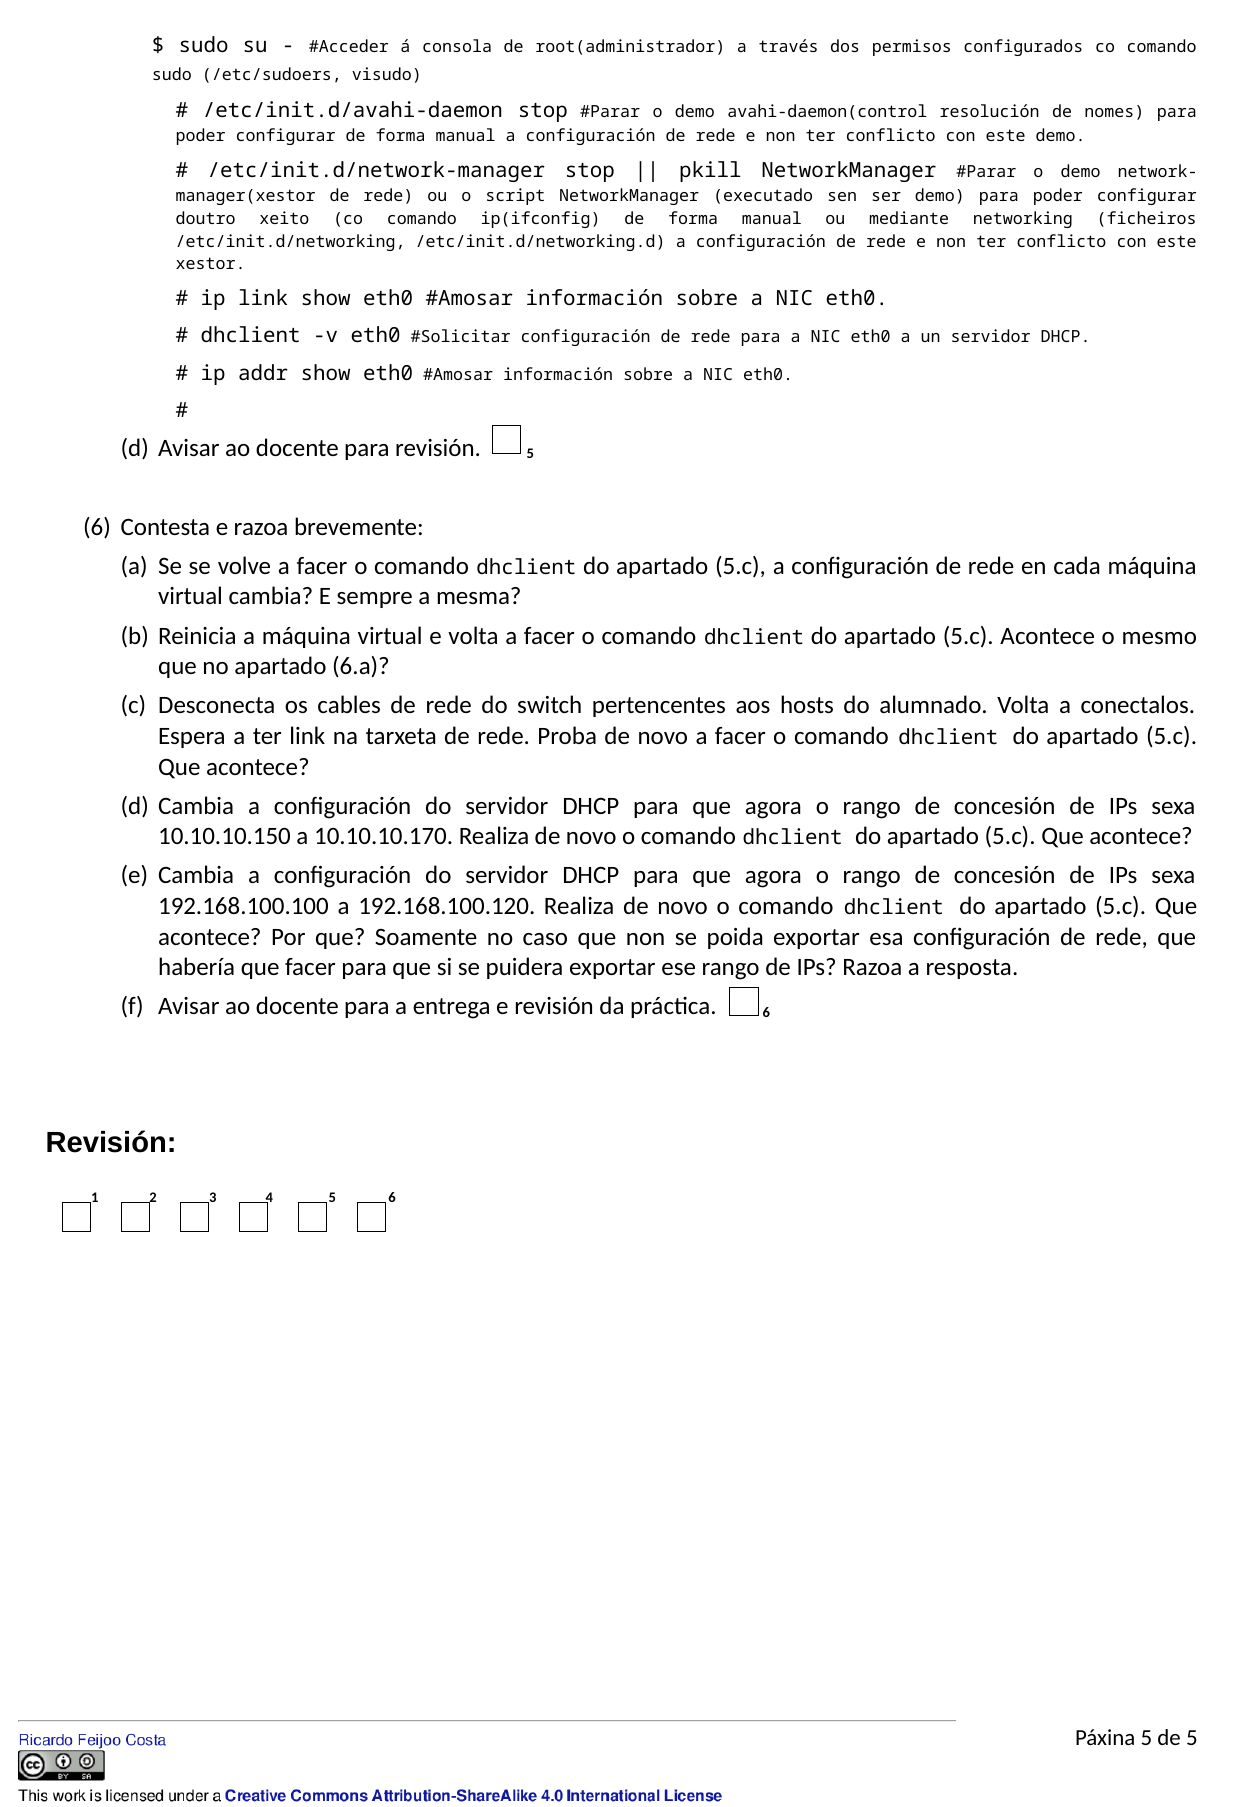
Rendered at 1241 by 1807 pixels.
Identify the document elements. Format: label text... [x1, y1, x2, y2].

list Reinicia a máquina virtual e volta a facer o comando dhclient do apartado (5.c). Acontece o mesmo que no apartado (6.a)? [120, 620, 1197, 681]
list # ip addr show eth0 #Amosar información sobre a NIC eth0. [140, 358, 1197, 386]
picture [8, 1715, 957, 1806]
list # /etc/init.d/network-manager stop || pkill NetworkManager #Parar o demo network-manager(xestor de rede) ou o script NetworkManager (executado sen ser demo) para poder configurar doutro xeito (co comando ip(ifconfig) de forma manual ou mediante networking (ficheiros /etc/init.d/networking, /etc/init.d/networking.d) a configuración de rede e non ter conflicto con este xestor. [140, 155, 1197, 275]
text 1 2 3 4 5 6 [45, 1176, 1197, 1206]
list Se se volve a facer o comando dhclient do apartado (5.c), a configuración de rede en cada máquina virtual cambia? E sempre a mesma? [120, 550, 1197, 611]
list # dhclient -v eth0 #Solicitar configuración de rede para a NIC eth0 a un servidor DHCP. [140, 321, 1197, 349]
list Avisar ao docente para revisión. 5 [120, 432, 1197, 463]
list Cambia a configuración do servidor DHCP para que agora o rango de concesión de IPs sexa 192.168.100.100 a 192.168.100.120. Realiza de novo o comando dhclient do apartado (5.c). Que acontece? Por que? Soamente no caso que non se poida exportar esa configuración de rede, que habería que facer para que si se puidera exportar ese rango de IPs? Razoa a resposta. [120, 860, 1197, 982]
list Desconecta os cables de rede do switch pertencentes aos hosts do alumnado. Volta a conectalos. Espera a ter link na tarxeta de rede. Proba de novo a facer o comando dhclient do apartado (5.c). Que acontece? [120, 689, 1197, 781]
list # /etc/init.d/avahi-daemon stop #Parar o demo avahi-daemon(control resolución de nomes) para poder configurar de forma manual a configuración de rede e non ter conflicto con este demo. [140, 96, 1197, 147]
list # ip link show eth0 #Amosar información sobre a NIC eth0. [140, 283, 1197, 312]
list Contesta e razoa brevemente: [83, 511, 1197, 541]
list # [140, 395, 1197, 423]
subtitle Revisión: [45, 1124, 1197, 1158]
list Cambia a configuración do servidor DHCP para que agora o rango de concesión de IPs sexa 10.10.10.150 a 10.10.10.170. Realiza de novo o comando dhclient do apartado (5.c). Que acontece? [120, 790, 1197, 851]
list Avisar ao docente para a entrega e revisión da práctica. 6 [120, 991, 1197, 1021]
list $ sudo su - #Acceder á consola de root(administrador) a través dos permisos configurados co comando sudo (/etc/sudoers, visudo) [116, 30, 1197, 87]
